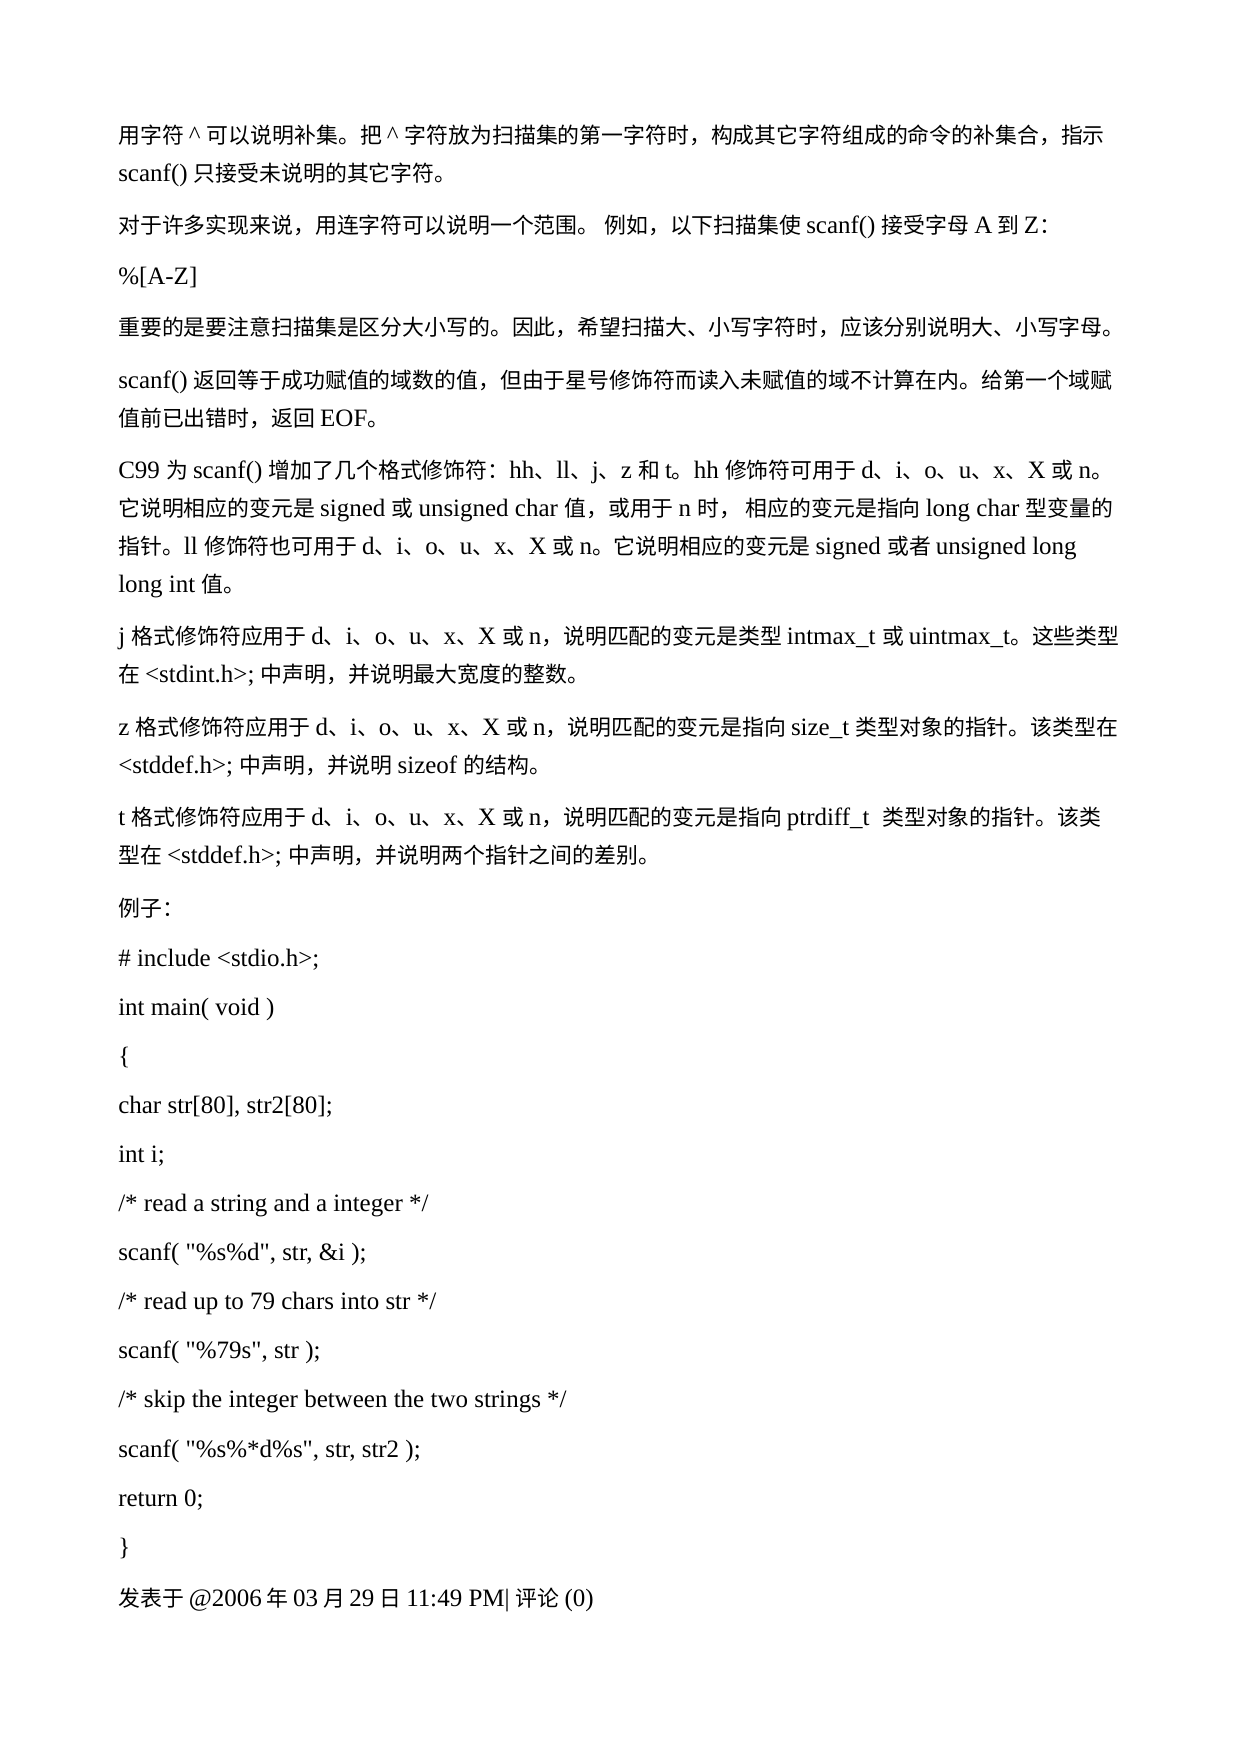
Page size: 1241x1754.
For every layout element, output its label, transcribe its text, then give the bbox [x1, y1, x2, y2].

text z 格式修饰符应用于 d、i、o、u、x、X 或 n，说明匹配的变元是指向 size_t 类型对象的指针。该类型在 <stddef.h>; 中声明，并说明 sizeof 的结构。 [118, 710, 1122, 779]
text int main( void ) [118, 992, 1122, 1021]
text /* read up to 79 chars into str */ [118, 1286, 1122, 1315]
text scanf() 返回等于成功赋值的域数的值，但由于星号修饰符而读入未赋值的域不计算在内。给第一个域赋值前已出错时，返回 EOF。 [118, 363, 1122, 432]
text t 格式修饰符应用于 d、i、o、u、x、X 或 n，说明匹配的变元是指向 ptrdiff_t 类型对象的指针。该类型在 <stddef.h>; 中声明，并说明两个指针之间的差别。 [118, 800, 1122, 870]
text scanf( "%s%d", str, &i ); [118, 1237, 1122, 1266]
text /* read a string and a integer */ [118, 1188, 1122, 1217]
text j 格式修饰符应用于 d、i、o、u、x、X 或 n，说明匹配的变元是类型 intmax_t 或 uintmax_t。这些类型在 <stdint.h>; 中声明，并说明最大宽度的整数。 [118, 619, 1122, 689]
text return 0; [118, 1483, 1122, 1511]
text scanf( "%s%*d%s", str, str2 ); [118, 1434, 1122, 1462]
text char str[80], str2[80]; [118, 1090, 1122, 1119]
text { [118, 1041, 1122, 1070]
text /* skip the integer between the two strings */ [118, 1384, 1122, 1413]
text 用字符 ^ 可以说明补集。把 ^ 字符放为扫描集的第一字符时，构成其它字符组成的命令的补集合，指示 scanf() 只接受未说明的其它字符。 [118, 118, 1122, 188]
text 例子： [118, 891, 1122, 922]
text } [118, 1532, 1122, 1561]
text 发表于 @2006年03月29日 11:49 PM| 评论 (0) [118, 1581, 1122, 1612]
text C99 为 scanf() 增加了几个格式修饰符：hh、ll、j、z 和 t。hh 修饰符可用于 d、i、o、u、x、X 或 n。它说明相应的变元是 signed 或 unsigned char 值，或用于 n 时， 相应的变元是指向 long char 型变量的指针。ll 修饰符也可用于 d、i、o、u、x、X 或 n。它说明相应的变元是 signed 或者 unsigned long long int 值。 [118, 453, 1122, 598]
text 重要的是要注意扫描集是区分大小写的。因此，希望扫描大、小写字符时，应该分别说明大、小写字母。 [118, 310, 1122, 342]
text 对于许多实现来说，用连字符可以说明一个范围。 例如，以下扫描集使 scanf() 接受字母 A 到 Z： [118, 208, 1122, 240]
text scanf( "%79s", str ); [118, 1336, 1122, 1364]
text int i; [118, 1139, 1122, 1168]
text # include <stdio.h>; [118, 943, 1122, 972]
text %[A-Z] [118, 261, 1122, 290]
